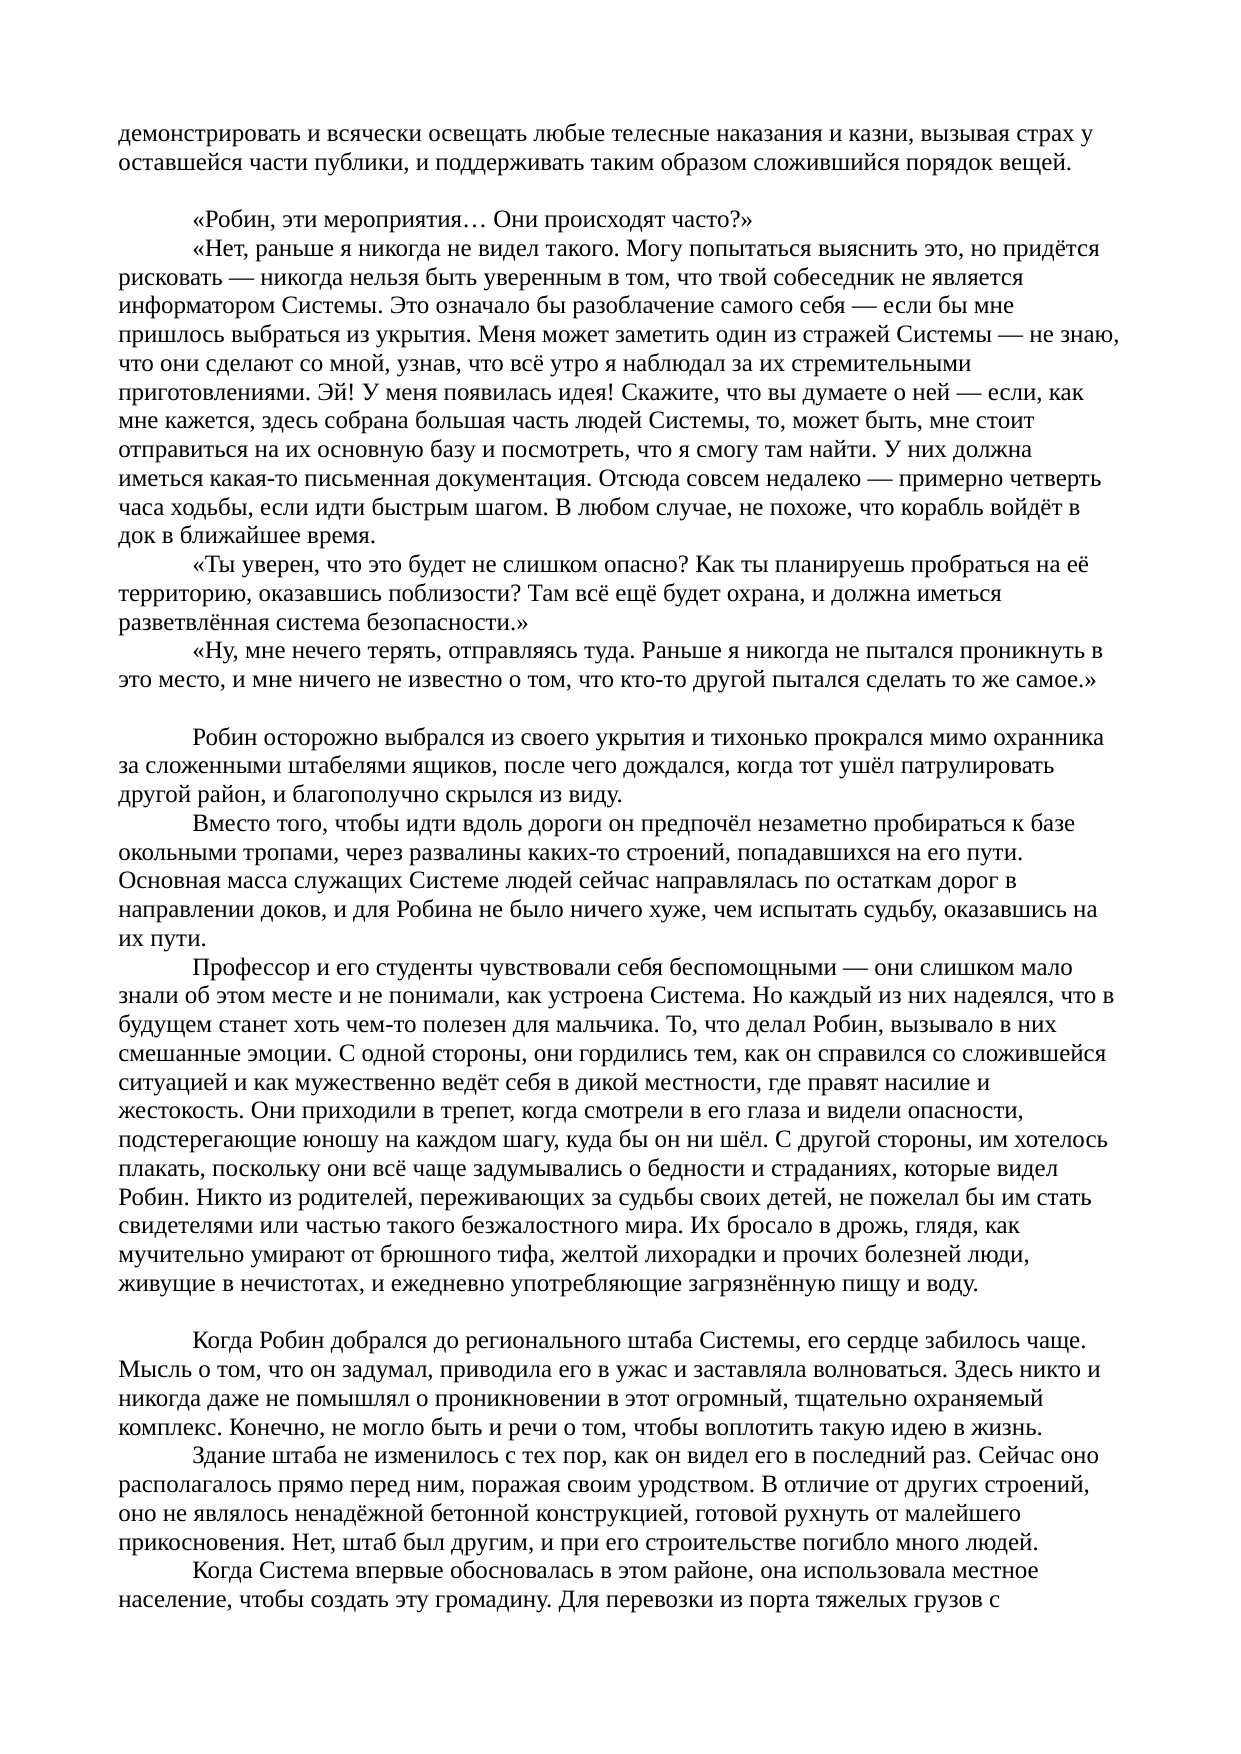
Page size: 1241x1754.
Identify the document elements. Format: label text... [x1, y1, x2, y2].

text демонстрировать и всячески освещать любые телесные наказания и казни, вызывая страх у оставшейся части публики, и поддерживать таким образом сложившийся порядок вещей. [118, 118, 1122, 176]
text Робин осторожно выбрался из своего укрытия и тихонько прокрался мимо охранника за сложенными штабелями ящиков, после чего дождался, когда тот ушёл патрулировать другой район, и благополучно скрылся из виду. [118, 722, 1122, 808]
text Здание штаба не изменилось с тех пор, как он видел его в последний раз. Сейчас оно располагалось прямо перед ним, поражая своим уродством. В отличие от других строений, оно не являлось ненадёжной бетонной конструкцией, готовой рухнуть от малейшего прикосновения. Нет, штаб был другим, и при его строительстве погибло много людей. [118, 1441, 1122, 1556]
text «Нет, раньше я никогда не видел такого. Могу попытаться выяснить это, но придётся рисковать — никогда нельзя быть уверенным в том, что твой собеседник не является информатором Системы. Это означало бы разоблачение самого себя — если бы мне пришлось выбраться из укрытия. Меня может заметить один из стражей Системы — не знаю, что они сделают со мной, узнав, что всё утро я наблюдал за их стремительными приготовлениями. Эй! У меня появилась идея! Скажите, что вы думаете о ней — если, как мне кажется, здесь собрана большая часть людей Системы, то, может быть, мне стоит отправиться на их основную базу и посмотреть, что я смогу там найти. У них должна иметься какая-то письменная документация. Отсюда совсем недалеко — примерно четверть часа ходьбы, если идти быстрым шагом. В любом случае, не похоже, что корабль войдёт в док в ближайшее время. [118, 233, 1122, 549]
text «Ты уверен, что это будет не слишком опасно? Как ты планируешь пробраться на её территорию, оказавшись поблизости? Там всё ещё будет охрана, и должна иметься разветвлённая система безопасности.» [118, 549, 1122, 636]
text «Ну, мне нечего терять, отправляясь туда. Раньше я никогда не пытался проникнуть в это место, и мне ничего не известно о том, что кто-то другой пытался сделать то же самое.» [118, 636, 1122, 693]
text Вместо того, чтобы идти вдоль дороги он предпочёл незаметно пробираться к базе окольными тропами, через развалины каких-то строений, попадавшихся на его пути. Основная масса служащих Системе людей сейчас направлялась по остаткам дорог в направлении доков, и для Робина не было ничего хуже, чем испытать судьбу, оказавшись на их пути. [118, 808, 1122, 952]
text «Робин, эти мероприятия… Они происходят часто?» [118, 204, 1122, 233]
text Профессор и его студенты чувствовали себя беспомощными — они слишком мало знали об этом месте и не понимали, как устроена Система. Но каждый из них надеялся, что в будущем станет хоть чем-то полезен для мальчика. То, что делал Робин, вызывало в них смешанные эмоции. С одной стороны, они гордились тем, как он справился со сложившейся ситуацией и как мужественно ведёт себя в дикой местности, где правят насилие и жестокость. Они приходили в трепет, когда смотрели в его глаза и видели опасности, подстерегающие юношу на каждом шагу, куда бы он ни шёл. С другой стороны, им хотелось плакать, поскольку они всё чаще задумывались о бедности и страданиях, которые видел Робин. Никто из родителей, переживающих за судьбы своих детей, не пожелал бы им стать свидетелями или частью такого безжалостного мира. Их бросало в дрожь, глядя, как мучительно умирают от брюшного тифа, желтой лихорадки и прочих болезней люди, живущие в нечистотах, и ежедневно употребляющие загрязнённую пищу и воду. [118, 952, 1122, 1297]
text Когда Робин добрался до регионального штаба Системы, его сердце забилось чаще. Мысль о том, что он задумал, приводила его в ужас и заставляла волноваться. Здесь никто и никогда даже не помышлял о проникновении в этот огромный, тщательно охраняемый комплекс. Конечно, не могло быть и речи о том, чтобы воплотить такую идею в жизнь. [118, 1326, 1122, 1441]
text Когда Система впервые обосновалась в этом районе, она использовала местное население, чтобы создать эту громадину. Для перевозки из порта тяжелых грузов с [118, 1556, 1122, 1613]
